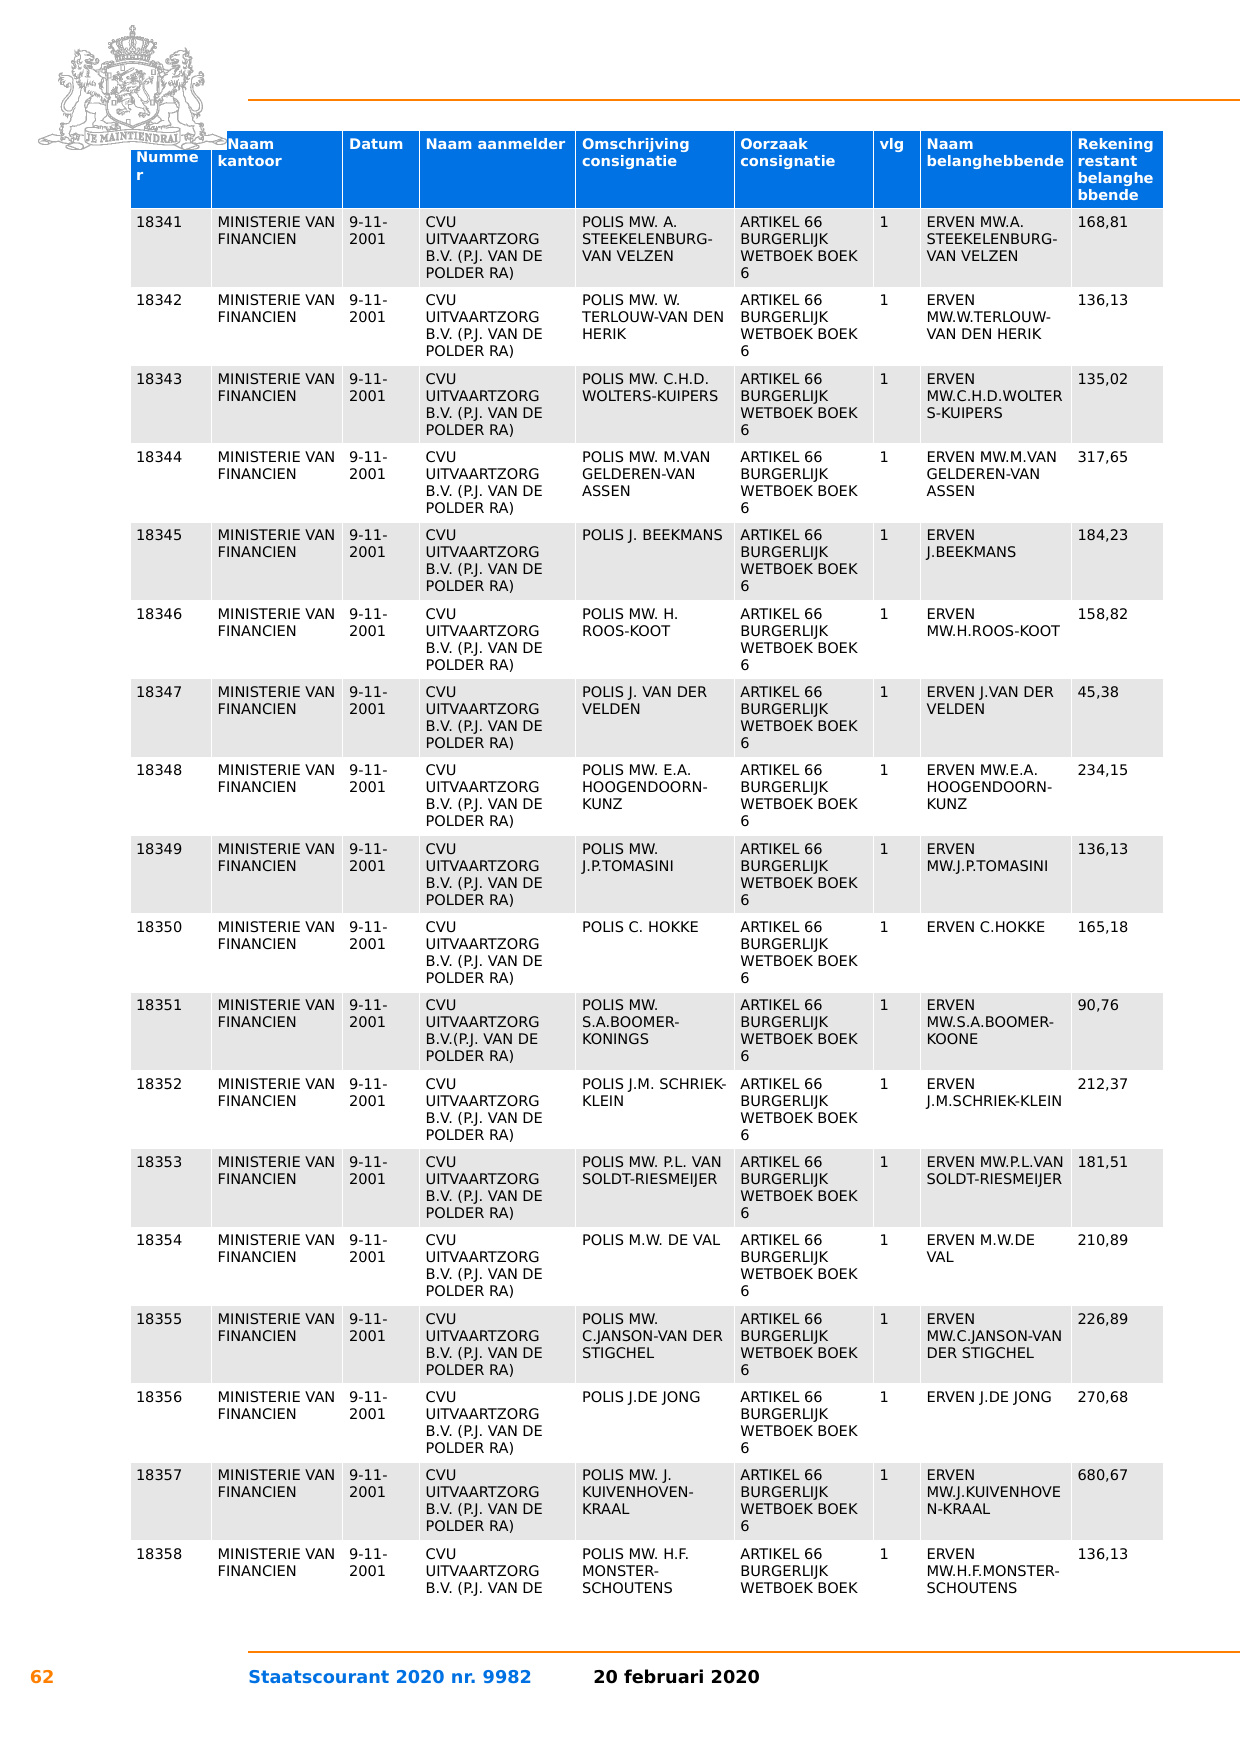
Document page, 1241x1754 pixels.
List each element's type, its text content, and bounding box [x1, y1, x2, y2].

table_cell ARTIKEL 66 BURGERLIJK WETBOEK BOEK 6 [735, 914, 873, 992]
table_cell ERVEN J.M.SCHRIEK-KLEIN [921, 1071, 1071, 1148]
table_cell ERVEN MW.M.VAN GELDEREN-VAN ASSEN [921, 444, 1071, 522]
table_cell 1 [874, 1384, 920, 1462]
table_cell ARTIKEL 66 BURGERLIJK WETBOEK BOEK 6 [735, 758, 873, 835]
table_cell ARTIKEL 66 BURGERLIJK WETBOEK BOEK 6 [735, 366, 873, 443]
table_cell CVU UITVAARTZORG B.V. (P.J. VAN DE POLDER RA) [420, 1071, 575, 1148]
table_cell ERVEN J.VAN DER VELDEN [921, 679, 1071, 757]
table_cell 18348 [131, 758, 211, 835]
table_cell 1 [874, 366, 920, 443]
table_header Naam belanghebbende [921, 131, 1071, 208]
table_cell 18347 [131, 679, 211, 757]
table_cell POLIS MW. M.VAN GELDEREN-VAN ASSEN [576, 444, 734, 522]
table_cell MINISTERIE VAN FINANCIEN [212, 1306, 342, 1383]
table_cell CVU UITVAARTZORG B.V. (P.J. VAN DE POLDER RA) [420, 758, 575, 835]
table_cell 18357 [131, 1463, 211, 1540]
table_cell 1 [874, 758, 920, 835]
table_cell CVU UITVAARTZORG B.V. (P.J. VAN DE POLDER RA) [420, 1149, 575, 1227]
table_cell 135,02 [1072, 366, 1163, 443]
table_cell MINISTERIE VAN FINANCIEN [212, 523, 342, 600]
table_cell 1 [874, 288, 920, 365]
table_cell MINISTERIE VAN FINANCIEN [212, 209, 342, 287]
table_cell 181,51 [1072, 1149, 1163, 1227]
table_cell ARTIKEL 66 BURGERLIJK WETBOEK BOEK 6 [735, 993, 873, 1070]
table_cell ERVEN C.HOKKE [921, 914, 1071, 992]
table_cell POLIS MW. C.JANSON-VAN DER STIGCHEL [576, 1306, 734, 1383]
table_cell 1 [874, 993, 920, 1070]
table_cell 90,76 [1072, 993, 1163, 1070]
table_cell POLIS MW. C.H.D. WOLTERS-KUIPERS [576, 366, 734, 443]
table_cell 9-11-2001 [343, 523, 419, 600]
table_cell 1 [874, 1306, 920, 1383]
table_cell ARTIKEL 66 BURGERLIJK WETBOEK BOEK 6 [735, 1149, 873, 1227]
table_cell POLIS MW. H. ROOS-KOOT [576, 601, 734, 678]
table_header Oorzaak consignatie [735, 131, 873, 208]
table_cell CVU UITVAARTZORG B.V. (P.J. VAN DE POLDER RA) [420, 1384, 575, 1462]
table_cell 9-11-2001 [343, 288, 419, 365]
table_cell 18353 [131, 1149, 211, 1227]
table_cell ARTIKEL 66 BURGERLIJK WETBOEK BOEK [735, 1541, 873, 1601]
table_cell 680,67 [1072, 1463, 1163, 1540]
table_cell 9-11-2001 [343, 1228, 419, 1305]
table_cell POLIS MW. H.F. MONSTER-SCHOUTENS [576, 1541, 734, 1601]
table_cell POLIS MW. P.L. VAN SOLDT-RIESMEIJER [576, 1149, 734, 1227]
table_cell 212,37 [1072, 1071, 1163, 1148]
table_cell CVU UITVAARTZORG B.V. (P.J. VAN DE POLDER RA) [420, 914, 575, 992]
table_cell MINISTERIE VAN FINANCIEN [212, 1228, 342, 1305]
table_cell 9-11-2001 [343, 1541, 419, 1601]
table_cell 1 [874, 1463, 920, 1540]
table_cell MINISTERIE VAN FINANCIEN [212, 1149, 342, 1227]
table_cell 9-11-2001 [343, 993, 419, 1070]
table_cell MINISTERIE VAN FINANCIEN [212, 1071, 342, 1148]
table_cell MINISTERIE VAN FINANCIEN [212, 366, 342, 443]
table_cell ERVEN MW.C.JANSON-VAN DER STIGCHEL [921, 1306, 1071, 1383]
table_cell 1 [874, 679, 920, 757]
table_cell 234,15 [1072, 758, 1163, 835]
table_cell 9-11-2001 [343, 444, 419, 522]
table_cell ARTIKEL 66 BURGERLIJK WETBOEK BOEK 6 [735, 679, 873, 757]
table_cell MINISTERIE VAN FINANCIEN [212, 993, 342, 1070]
table_cell 9-11-2001 [343, 758, 419, 835]
table_cell MINISTERIE VAN FINANCIEN [212, 836, 342, 913]
table_cell 18344 [131, 444, 211, 522]
table_cell ARTIKEL 66 BURGERLIJK WETBOEK BOEK 6 [735, 1228, 873, 1305]
table_cell MINISTERIE VAN FINANCIEN [212, 1541, 342, 1601]
table_cell 317,65 [1072, 444, 1163, 522]
table_cell 136,13 [1072, 836, 1163, 913]
table_cell 18354 [131, 1228, 211, 1305]
table_cell 45,38 [1072, 679, 1163, 757]
table_cell 9-11-2001 [343, 1071, 419, 1148]
table_cell 9-11-2001 [343, 1306, 419, 1383]
table_cell 270,68 [1072, 1384, 1163, 1462]
table_cell 18346 [131, 601, 211, 678]
table_cell 9-11-2001 [343, 679, 419, 757]
table_cell 184,23 [1072, 523, 1163, 600]
table_header Naam kantoor [212, 131, 342, 208]
table_cell 9-11-2001 [343, 1463, 419, 1540]
table_cell 18356 [131, 1384, 211, 1462]
table_cell 168,81 [1072, 209, 1163, 287]
table_cell 9-11-2001 [343, 836, 419, 913]
table_cell 18349 [131, 836, 211, 913]
table_cell 18341 [131, 209, 211, 287]
table_cell 9-11-2001 [343, 1384, 419, 1462]
table_cell 210,89 [1072, 1228, 1163, 1305]
table_cell 165,18 [1072, 914, 1163, 992]
table_cell ERVEN MW.H.ROOS-KOOT [921, 601, 1071, 678]
table_header Naam aanmelder [420, 131, 575, 208]
table_header Omschrijving consignatie [576, 131, 734, 208]
table_cell POLIS MW. J.P.TOMASINI [576, 836, 734, 913]
table_cell 18358 [131, 1541, 211, 1601]
table_cell 1 [874, 209, 920, 287]
table_cell CVU UITVAARTZORG B.V. (P.J. VAN DE POLDER RA) [420, 366, 575, 443]
table_cell MINISTERIE VAN FINANCIEN [212, 914, 342, 992]
table_cell 18345 [131, 523, 211, 600]
table_cell CVU UITVAARTZORG B.V. (P.J. VAN DE POLDER RA) [420, 209, 575, 287]
table_cell 9-11-2001 [343, 366, 419, 443]
table_cell ERVEN J.BEEKMANS [921, 523, 1071, 600]
table_header Datum [343, 131, 419, 208]
table_cell POLIS M.W. DE VAL [576, 1228, 734, 1305]
table_cell ERVEN MW.C.H.D.WOLTERS-KUIPERS [921, 366, 1071, 443]
table_cell MINISTERIE VAN FINANCIEN [212, 444, 342, 522]
table_cell ERVEN MW.P.L.VAN SOLDT-RIESMEIJER [921, 1149, 1071, 1227]
table_cell MINISTERIE VAN FINANCIEN [212, 1384, 342, 1462]
table_header Nummer [131, 150, 211, 208]
table_cell POLIS C. HOKKE [576, 914, 734, 992]
table_cell ARTIKEL 66 BURGERLIJK WETBOEK BOEK 6 [735, 1071, 873, 1148]
table_header vlg [874, 131, 920, 208]
table_cell CVU UITVAARTZORG B.V. (P.J. VAN DE POLDER RA) [420, 1463, 575, 1540]
table_cell POLIS MW. J. KUIVENHOVEN-KRAAL [576, 1463, 734, 1540]
table_cell POLIS J.M. SCHRIEK-KLEIN [576, 1071, 734, 1148]
table_cell ARTIKEL 66 BURGERLIJK WETBOEK BOEK 6 [735, 1306, 873, 1383]
table_cell 1 [874, 1541, 920, 1601]
table_cell ERVEN MW.J.P.TOMASINI [921, 836, 1071, 913]
table_cell 226,89 [1072, 1306, 1163, 1383]
table_cell CVU UITVAARTZORG B.V. (P.J. VAN DE POLDER RA) [420, 288, 575, 365]
table_cell CVU UITVAARTZORG B.V. (P.J. VAN DE POLDER RA) [420, 836, 575, 913]
table_cell ARTIKEL 66 BURGERLIJK WETBOEK BOEK 6 [735, 1463, 873, 1540]
table_cell ARTIKEL 66 BURGERLIJK WETBOEK BOEK 6 [735, 601, 873, 678]
table_cell ARTIKEL 66 BURGERLIJK WETBOEK BOEK 6 [735, 836, 873, 913]
table_cell ERVEN M.W.DE VAL [921, 1228, 1071, 1305]
table_cell CVU UITVAARTZORG B.V. (P.J. VAN DE POLDER RA) [420, 1228, 575, 1305]
table_cell 9-11-2001 [343, 209, 419, 287]
table_cell POLIS J.DE JONG [576, 1384, 734, 1462]
table_cell CVU UITVAARTZORG B.V.(P.J. VAN DE POLDER RA) [420, 993, 575, 1070]
table_cell CVU UITVAARTZORG B.V. (P.J. VAN DE POLDER RA) [420, 1306, 575, 1383]
table_cell CVU UITVAARTZORG B.V. (P.J. VAN DE POLDER RA) [420, 444, 575, 522]
table_cell 1 [874, 601, 920, 678]
table_cell POLIS MW. E.A. HOOGENDOORN-KUNZ [576, 758, 734, 835]
table_cell 9-11-2001 [343, 914, 419, 992]
table_cell 18355 [131, 1306, 211, 1383]
table_header Rekening restant belanghebbende [1072, 131, 1163, 208]
table_cell ERVEN MW.J.KUIVENHOVEN-KRAAL [921, 1463, 1071, 1540]
table_cell 1 [874, 1228, 920, 1305]
table_cell MINISTERIE VAN FINANCIEN [212, 288, 342, 365]
table_cell ERVEN J.DE JONG [921, 1384, 1071, 1462]
table_cell 136,13 [1072, 288, 1163, 365]
table_cell CVU UITVAARTZORG B.V. (P.J. VAN DE POLDER RA) [420, 679, 575, 757]
picture [38, 25, 227, 150]
table_cell POLIS J. VAN DER VELDEN [576, 679, 734, 757]
table_cell 18343 [131, 366, 211, 443]
table_cell POLIS MW. W. TERLOUW-VAN DEN HERIK [576, 288, 734, 365]
table_cell 1 [874, 444, 920, 522]
table_cell ARTIKEL 66 BURGERLIJK WETBOEK BOEK 6 [735, 444, 873, 522]
table_cell 158,82 [1072, 601, 1163, 678]
table_cell MINISTERIE VAN FINANCIEN [212, 679, 342, 757]
table_cell MINISTERIE VAN FINANCIEN [212, 758, 342, 835]
table_cell 1 [874, 1071, 920, 1148]
table_cell 9-11-2001 [343, 1149, 419, 1227]
table_cell ERVEN MW.E.A. HOOGENDOORN-KUNZ [921, 758, 1071, 835]
table_cell 9-11-2001 [343, 601, 419, 678]
table_cell ARTIKEL 66 BURGERLIJK WETBOEK BOEK 6 [735, 288, 873, 365]
table_cell 136,13 [1072, 1541, 1163, 1601]
table_cell ARTIKEL 66 BURGERLIJK WETBOEK BOEK 6 [735, 1384, 873, 1462]
table_cell POLIS MW. A. STEEKELENBURG-VAN VELZEN [576, 209, 734, 287]
table_cell CVU UITVAARTZORG B.V. (P.J. VAN DE [420, 1541, 575, 1601]
table_cell POLIS J. BEEKMANS [576, 523, 734, 600]
table_cell POLIS MW. S.A.BOOMER-KONINGS [576, 993, 734, 1070]
table_cell ERVEN MW.H.F.MONSTER-SCHOUTENS [921, 1541, 1071, 1601]
table_cell 1 [874, 836, 920, 913]
table_cell 1 [874, 914, 920, 992]
table_cell 18350 [131, 914, 211, 992]
table_cell ARTIKEL 66 BURGERLIJK WETBOEK BOEK 6 [735, 523, 873, 600]
table_cell 18351 [131, 993, 211, 1070]
table_cell MINISTERIE VAN FINANCIEN [212, 1463, 342, 1540]
table_cell 18352 [131, 1071, 211, 1148]
table_cell ERVEN MW.S.A.BOOMER-KOONE [921, 993, 1071, 1070]
table_cell ERVEN MW.A. STEEKELENBURG-VAN VELZEN [921, 209, 1071, 287]
table_cell 1 [874, 523, 920, 600]
table_cell CVU UITVAARTZORG B.V. (P.J. VAN DE POLDER RA) [420, 523, 575, 600]
table_cell ARTIKEL 66 BURGERLIJK WETBOEK BOEK 6 [735, 209, 873, 287]
table_cell ERVEN MW.W.TERLOUW-VAN DEN HERIK [921, 288, 1071, 365]
table_cell 18342 [131, 288, 211, 365]
table_cell CVU UITVAARTZORG B.V. (P.J. VAN DE POLDER RA) [420, 601, 575, 678]
table_cell MINISTERIE VAN FINANCIEN [212, 601, 342, 678]
table_cell 1 [874, 1149, 920, 1227]
